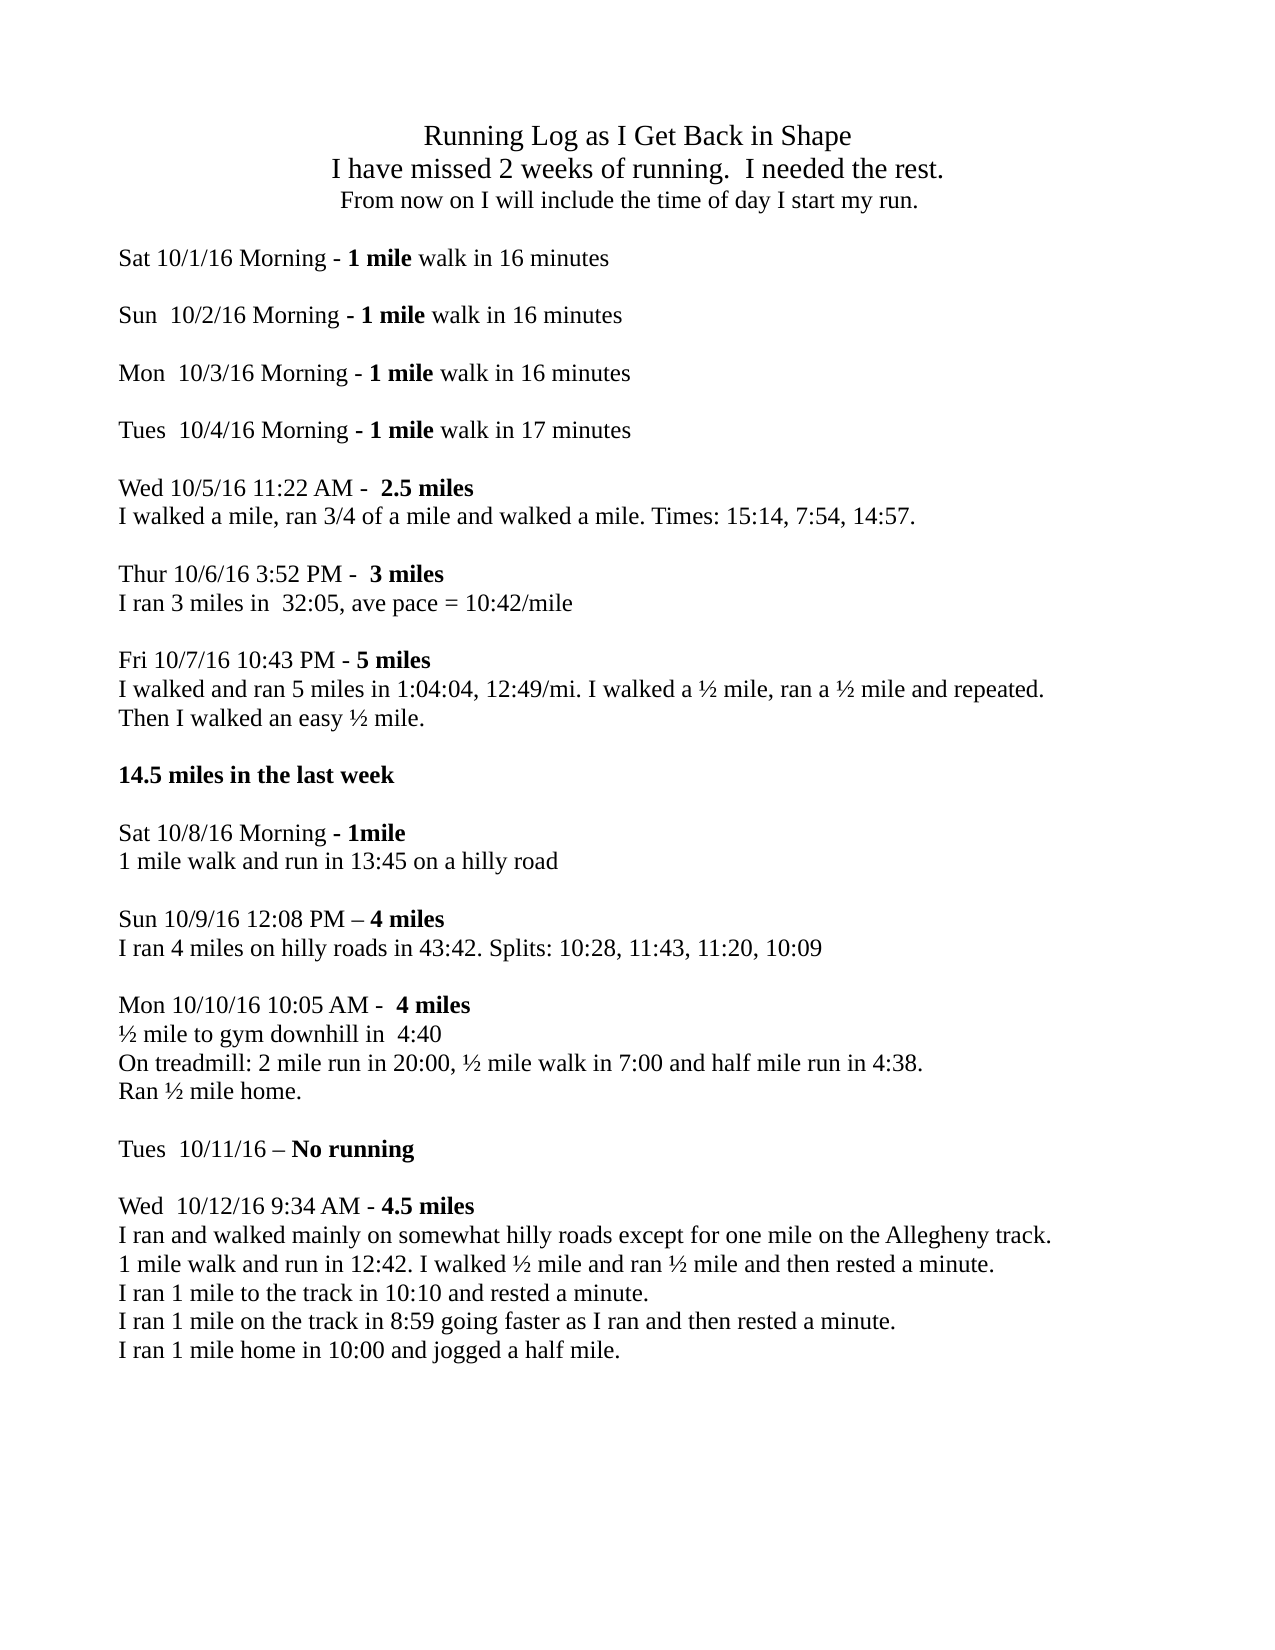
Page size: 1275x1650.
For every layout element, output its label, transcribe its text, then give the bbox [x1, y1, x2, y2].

text Thur 10/6/16 3:52 PM - 3 miles [118, 559, 1157, 588]
text Wed 10/5/16 11:22 AM - 2.5 miles [118, 473, 1157, 501]
text I ran and walked mainly on somewhat hilly roads except for one mile on the Allegheny track. [118, 1220, 1157, 1249]
text Sat 10/8/16 Morning - 1mile [118, 818, 1157, 846]
text 1 mile walk and run in 12:42. I walked ½ mile and ran ½ mile and then rested a minute. [118, 1249, 1157, 1278]
text I walked a mile, ran 3/4 of a mile and walked a mile. Times: 15:14, 7:54, 14:57. [118, 501, 1157, 530]
text Wed 10/12/16 9:34 AM - 4.5 miles [118, 1191, 1157, 1220]
text From now on I will include the time of day I start my run. [118, 185, 1157, 214]
text Mon 10/10/16 10:05 AM - 4 miles [118, 990, 1157, 1019]
text I ran 1 mile on the track in 8:59 going faster as I ran and then rested a minute. [118, 1306, 1157, 1335]
text Ran ½ mile home. [118, 1076, 1157, 1105]
text I walked and ran 5 miles in 1:04:04, 12:49/mi. I walked a ½ mile, ran a ½ mile and repeated. [118, 674, 1157, 703]
text Then I walked an easy ½ mile. [118, 703, 1157, 731]
text On treadmill: 2 mile run in 20:00, ½ mile walk in 7:00 and half mile run in 4:38. [118, 1048, 1157, 1076]
text I ran 3 miles in 32:05, ave pace = 10:42/mile [118, 588, 1157, 616]
text 1 mile walk and run in 13:45 on a hilly road [118, 846, 1157, 875]
text Sun 10/2/16 Morning - 1 mile walk in 16 minutes [118, 300, 1157, 329]
text Mon 10/3/16 Morning - 1 mile walk in 16 minutes [118, 358, 1157, 386]
text Tues 10/4/16 Morning - 1 mile walk in 17 minutes [118, 415, 1157, 444]
text ½ mile to gym downhill in 4:40 [118, 1019, 1157, 1048]
text Fri 10/7/16 10:43 PM - 5 miles [118, 645, 1157, 674]
text I have missed 2 weeks of running. I needed the rest. [118, 152, 1157, 185]
text 14.5 miles in the last week [118, 760, 1157, 789]
text Running Log as I Get Back in Shape [118, 118, 1157, 152]
text Sat 10/1/16 Morning - 1 mile walk in 16 minutes [118, 243, 1157, 271]
text Sun 10/9/16 12:08 PM – 4 miles [118, 904, 1157, 933]
text I ran 4 miles on hilly roads in 43:42. Splits: 10:28, 11:43, 11:20, 10:09 [118, 933, 1157, 961]
text I ran 1 mile home in 10:00 and jogged a half mile. [118, 1335, 1157, 1364]
text I ran 1 mile to the track in 10:10 and rested a minute. [118, 1278, 1157, 1306]
text Tues 10/11/16 – No running [118, 1134, 1157, 1163]
